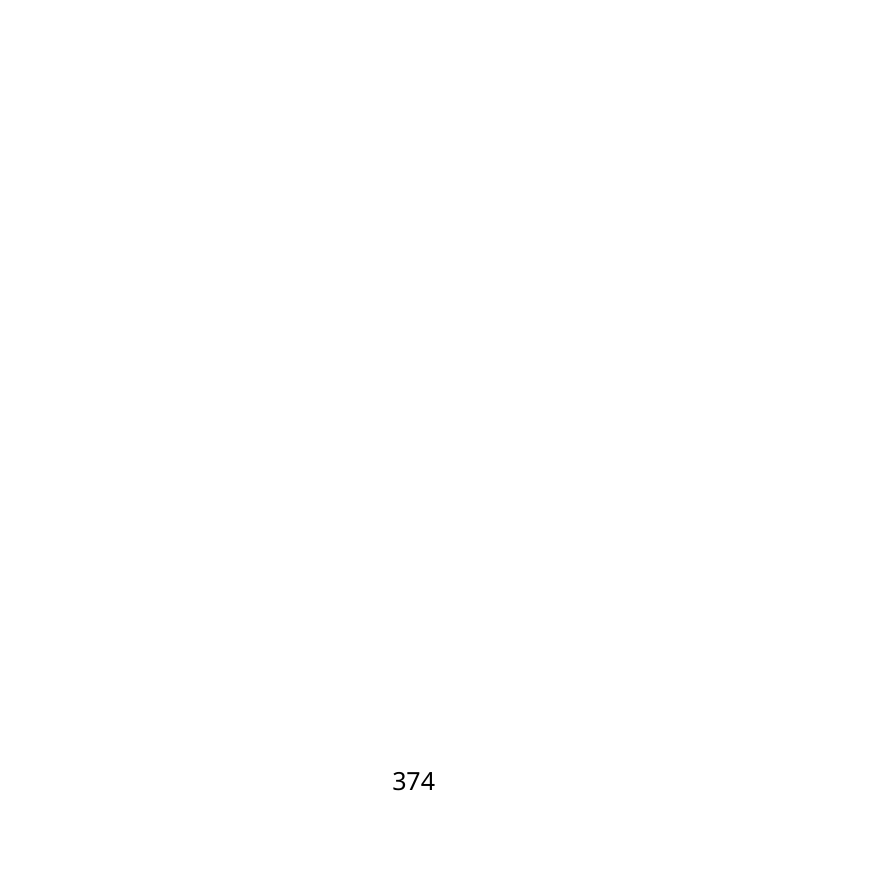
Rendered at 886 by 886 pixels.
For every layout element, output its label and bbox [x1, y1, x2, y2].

table_cell [59, 117, 413, 145]
table_cell [413, 117, 768, 145]
table_header [413, 89, 768, 117]
table_header [59, 89, 413, 117]
